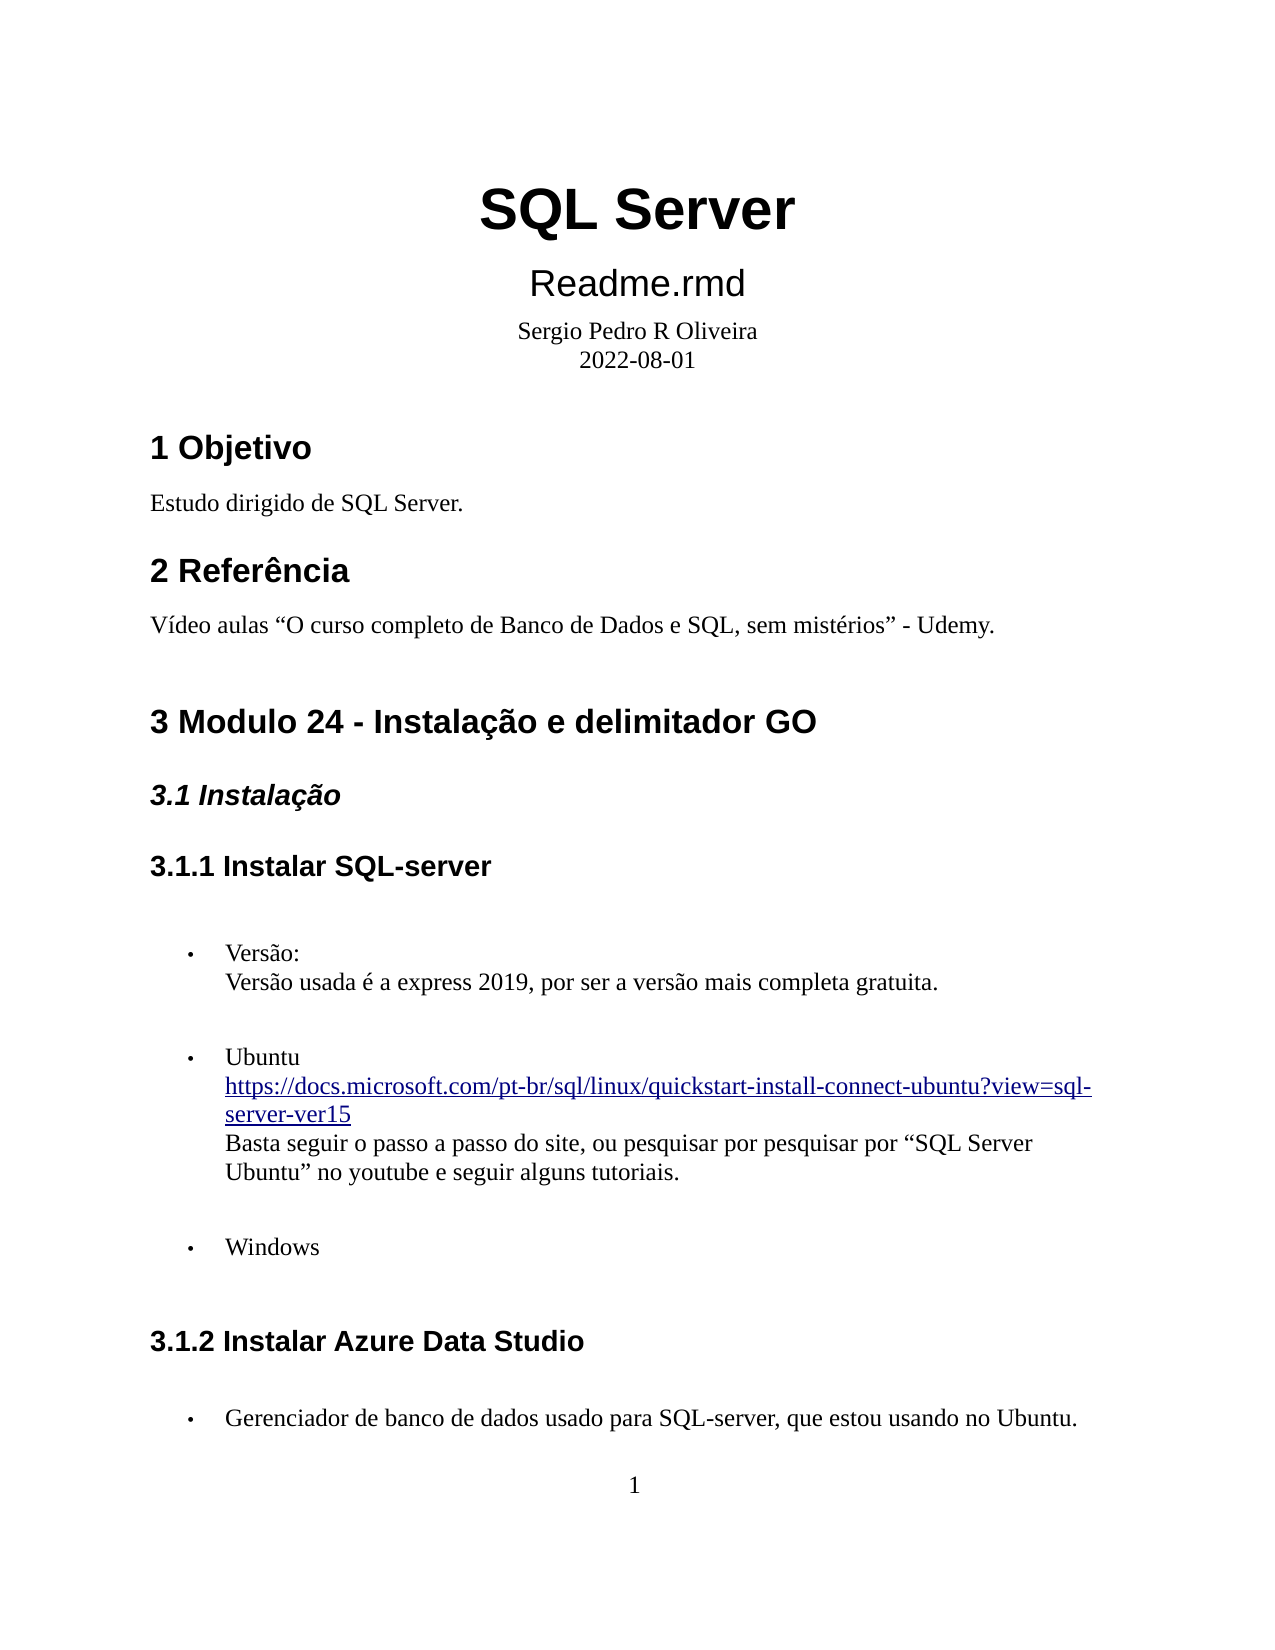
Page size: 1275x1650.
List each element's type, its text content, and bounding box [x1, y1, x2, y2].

list Versão: Versão usada é a express 2019, por ser a versão mais completa gratuita. [187, 938, 1125, 1024]
subtitle Readme.rmd [150, 261, 1125, 304]
subtitle 3.1.1 Instalar SQL-server [150, 849, 1125, 916]
subtitle 1 Objetivo [150, 428, 1125, 466]
text Sergio Pedro R Oliveira [150, 316, 1125, 345]
text Vídeo aulas “O curso completo de Banco de Dados e SQL, sem mistérios” - Udemy. [150, 611, 1125, 639]
subtitle 2 Referência [150, 551, 1125, 589]
list Gerenciador de banco de dados usado para SQL-server, que estou usando no Ubuntu. [187, 1403, 1125, 1432]
text Estudo dirigido de SQL Server. [150, 488, 1125, 517]
list Ubuntu https://docs.microsoft.com/pt-br/sql/linux/quickstart-install-connect-ubuntu?view=sql-server-ver15 Basta seguir o passo a passo do site, ou pesquisar por pesquisar por “SQL Server Ubuntu” no youtube e seguir alguns tutoriais. [187, 1042, 1125, 1214]
list Windows [187, 1232, 1125, 1290]
title SQL Server [150, 175, 1125, 242]
subtitle 3.1.2 Instalar Azure Data Studio [150, 1324, 1125, 1391]
subtitle 3 Modulo 24 - Instalação e delimitador GO [150, 702, 1125, 741]
subtitle 3.1 Instalação [150, 778, 1125, 812]
text 2022-08-01 [150, 345, 1125, 374]
